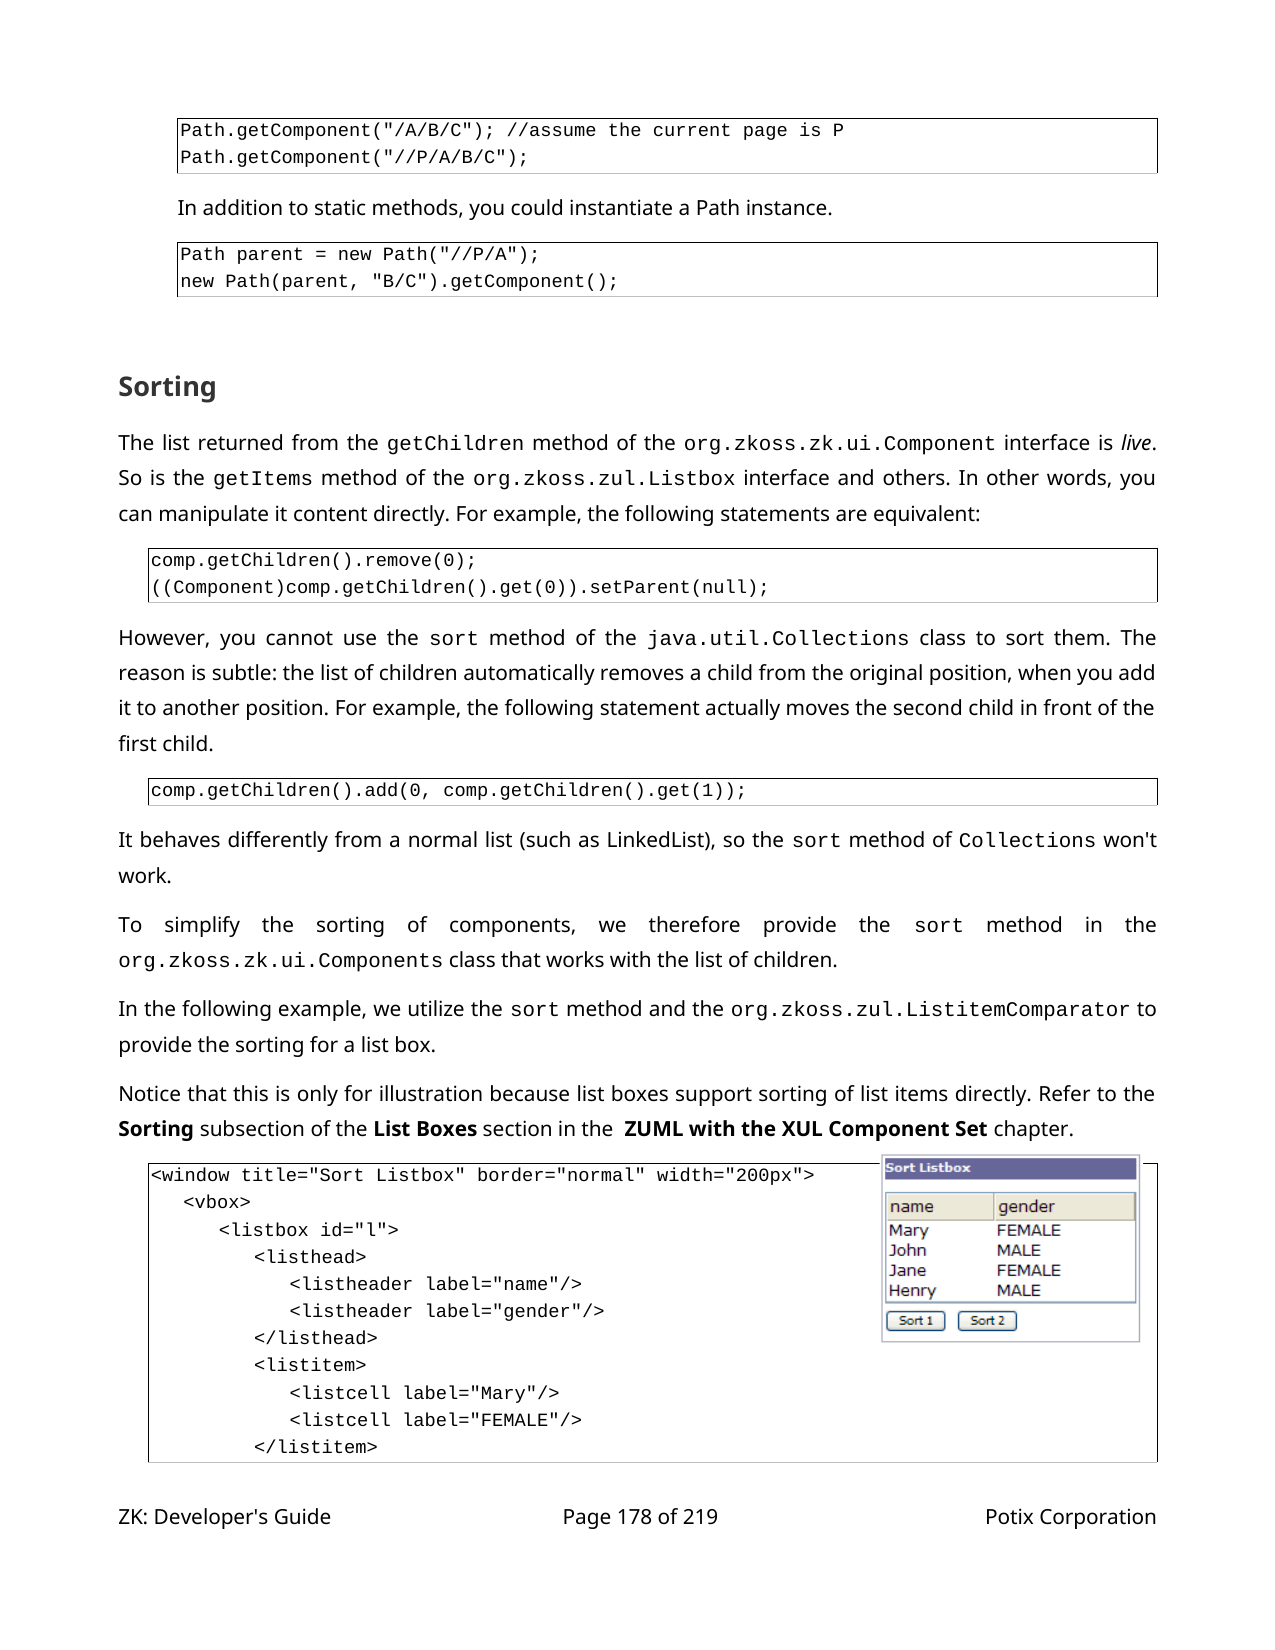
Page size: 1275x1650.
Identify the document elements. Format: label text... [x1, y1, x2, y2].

text To simplify the sorting of components, we therefore provide the sort method in the org.zkoss.zk.ui.Components class that works with the list of children. [118, 910, 1157, 974]
text <listcell label="FEMALE"/> [149, 1408, 1157, 1432]
text <listcell label="Mary"/> [149, 1381, 1157, 1405]
text The list returned from the getChildren method of the org.zkoss.zk.ui.Component interface is live. So is the getItems method of the org.zkoss.zul.Listbox interface and others. In other words, you can manipulate it content directly. For example, the following statements are equivalent: [118, 428, 1157, 527]
text </listitem> [149, 1435, 1157, 1462]
text <window title="Sort Listbox" border="normal" width="200px"> [149, 1164, 879, 1187]
text <listhead> [149, 1244, 879, 1269]
text </listhead> [149, 1326, 1157, 1350]
text new Path(parent, "B/C").getComponent(); [178, 269, 1157, 296]
text <listheader label="name"/> [149, 1272, 879, 1296]
text ((Component)comp.getChildren().get(0)).setParent(null); [149, 575, 1157, 602]
text However, you cannot use the sort method of the java.util.Collections class to sort them. The reason is subtle: the list of children automatically removes a child from the original position, when you add it to another position. For example, the following statement actually moves the second child in front of the first child. [118, 623, 1157, 757]
text <listbox id="l"> [149, 1217, 879, 1242]
text [1144, 1217, 1157, 1242]
text comp.getChildren().add(0, comp.getChildren().get(1)); [149, 779, 1157, 805]
text <listheader label="gender"/> [149, 1299, 879, 1323]
text [1144, 1244, 1157, 1269]
text <listitem> [149, 1353, 1157, 1378]
text In addition to static methods, you could instantiate a Path instance. [177, 193, 1157, 221]
subtitle Sorting [118, 367, 1157, 404]
text [1144, 1190, 1157, 1214]
picture [879, 1152, 1144, 1345]
text Path parent = new Path("//P/A"); [178, 243, 1157, 266]
text Path.getComponent("/A/B/C"); //assume the current page is P [178, 119, 1157, 142]
text It behaves differently from a normal list (such as LinkedList), so the sort method of Collections won't work. [118, 826, 1157, 889]
text comp.getChildren().remove(0); [149, 549, 1157, 572]
text Notice that this is only for illustration because list boxes support sorting of list items directly. Refer to the Sorting subsection of the List Boxes section in the ZUML with the XUL Component Set chapter. [118, 1079, 1157, 1142]
text <vbox> [149, 1190, 879, 1214]
text In the following example, we utilize the sort method and the org.zkoss.zul.ListitemComparator to provide the sorting for a list box. [118, 994, 1157, 1058]
text Path.getComponent("//P/A/B/C"); [178, 145, 1157, 173]
